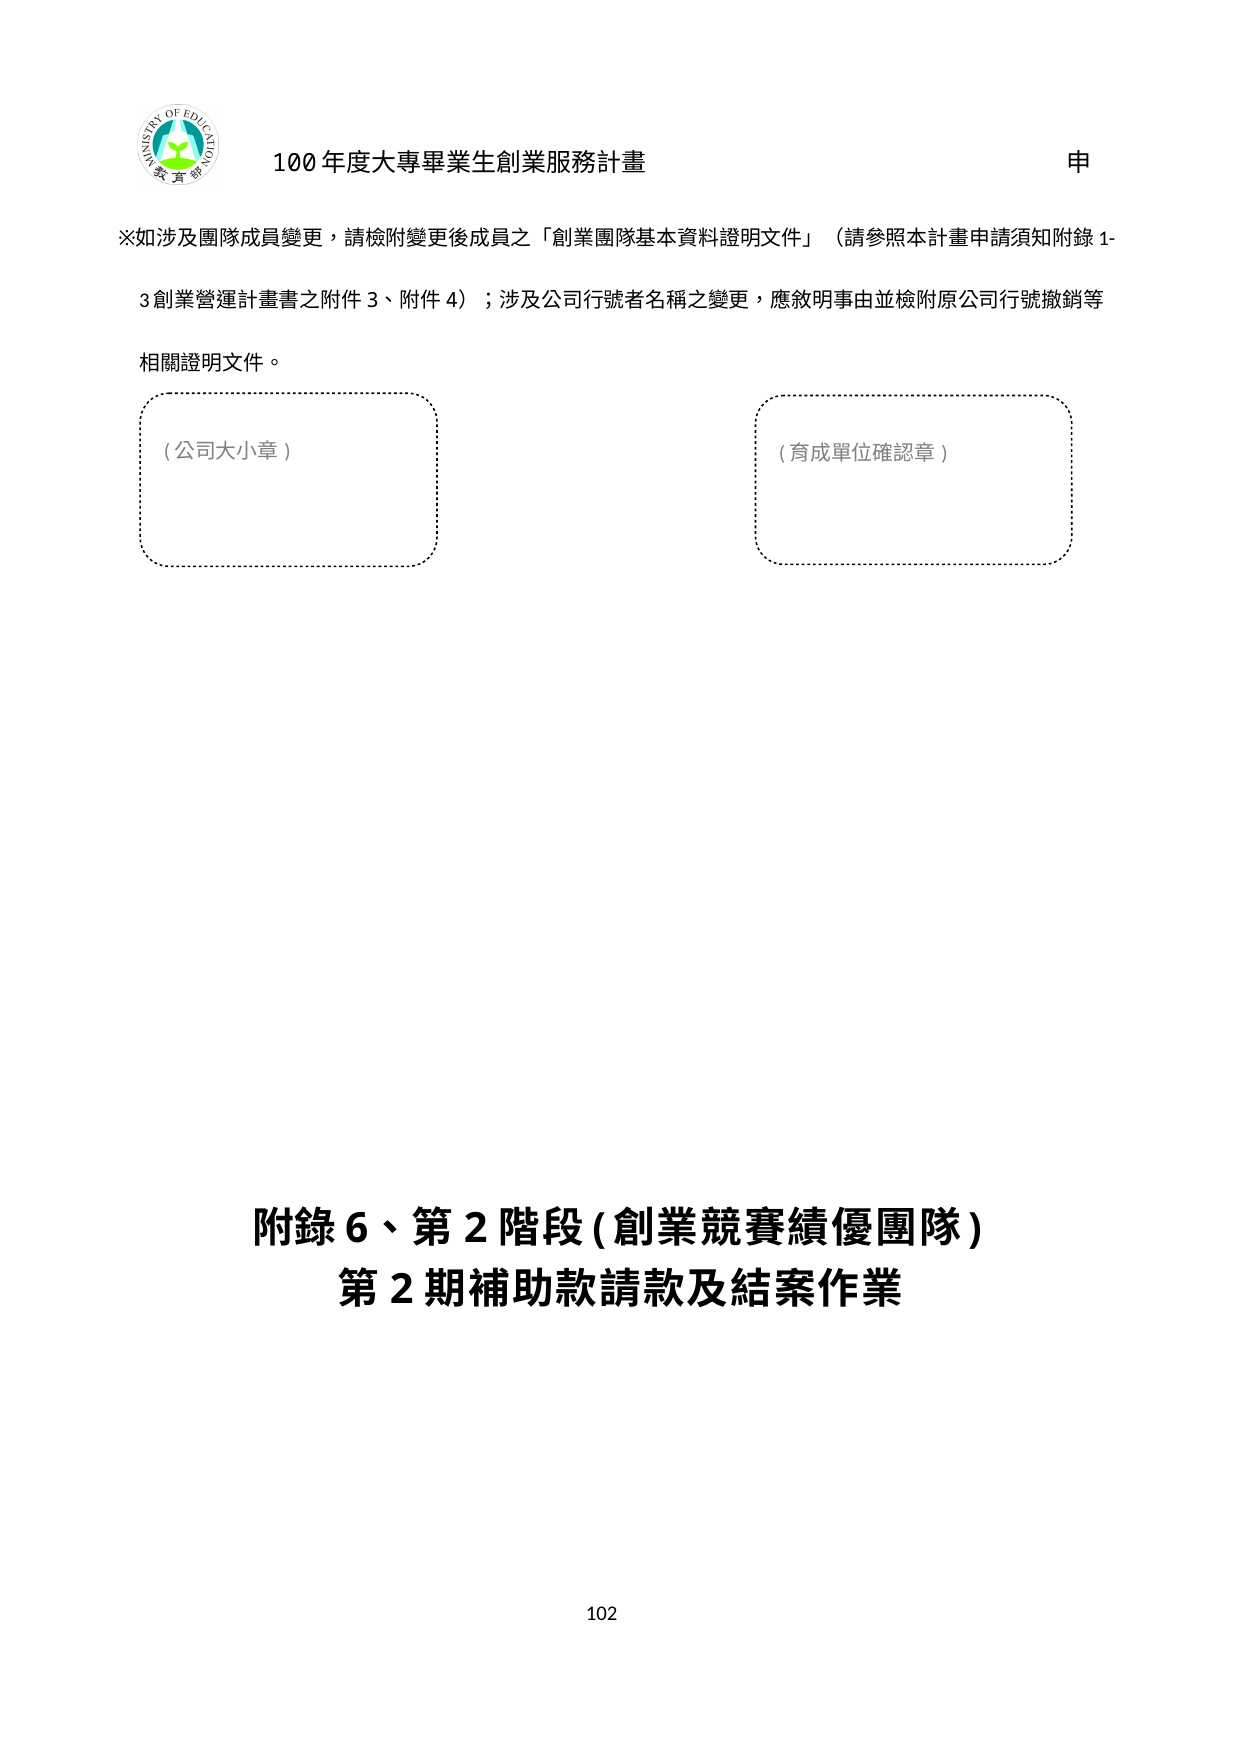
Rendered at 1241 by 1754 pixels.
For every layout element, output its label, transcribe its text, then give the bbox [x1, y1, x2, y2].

text 附錄6、第2階段(創業競賽績優團隊) [118, 1194, 1122, 1255]
text ※如涉及團隊成員變更，請檢附變更後成員之「創業團隊基本資料證明文件」（請參照本計畫申請須知附錄1-3創業營運計畫書之附件3、附件4）；涉及公司行號者名稱之變更，應敘明事由並檢附原公司行號撤銷等相關證明文件。 [118, 195, 1122, 382]
text 第2期補助款請款及結案作業 [118, 1255, 1122, 1315]
